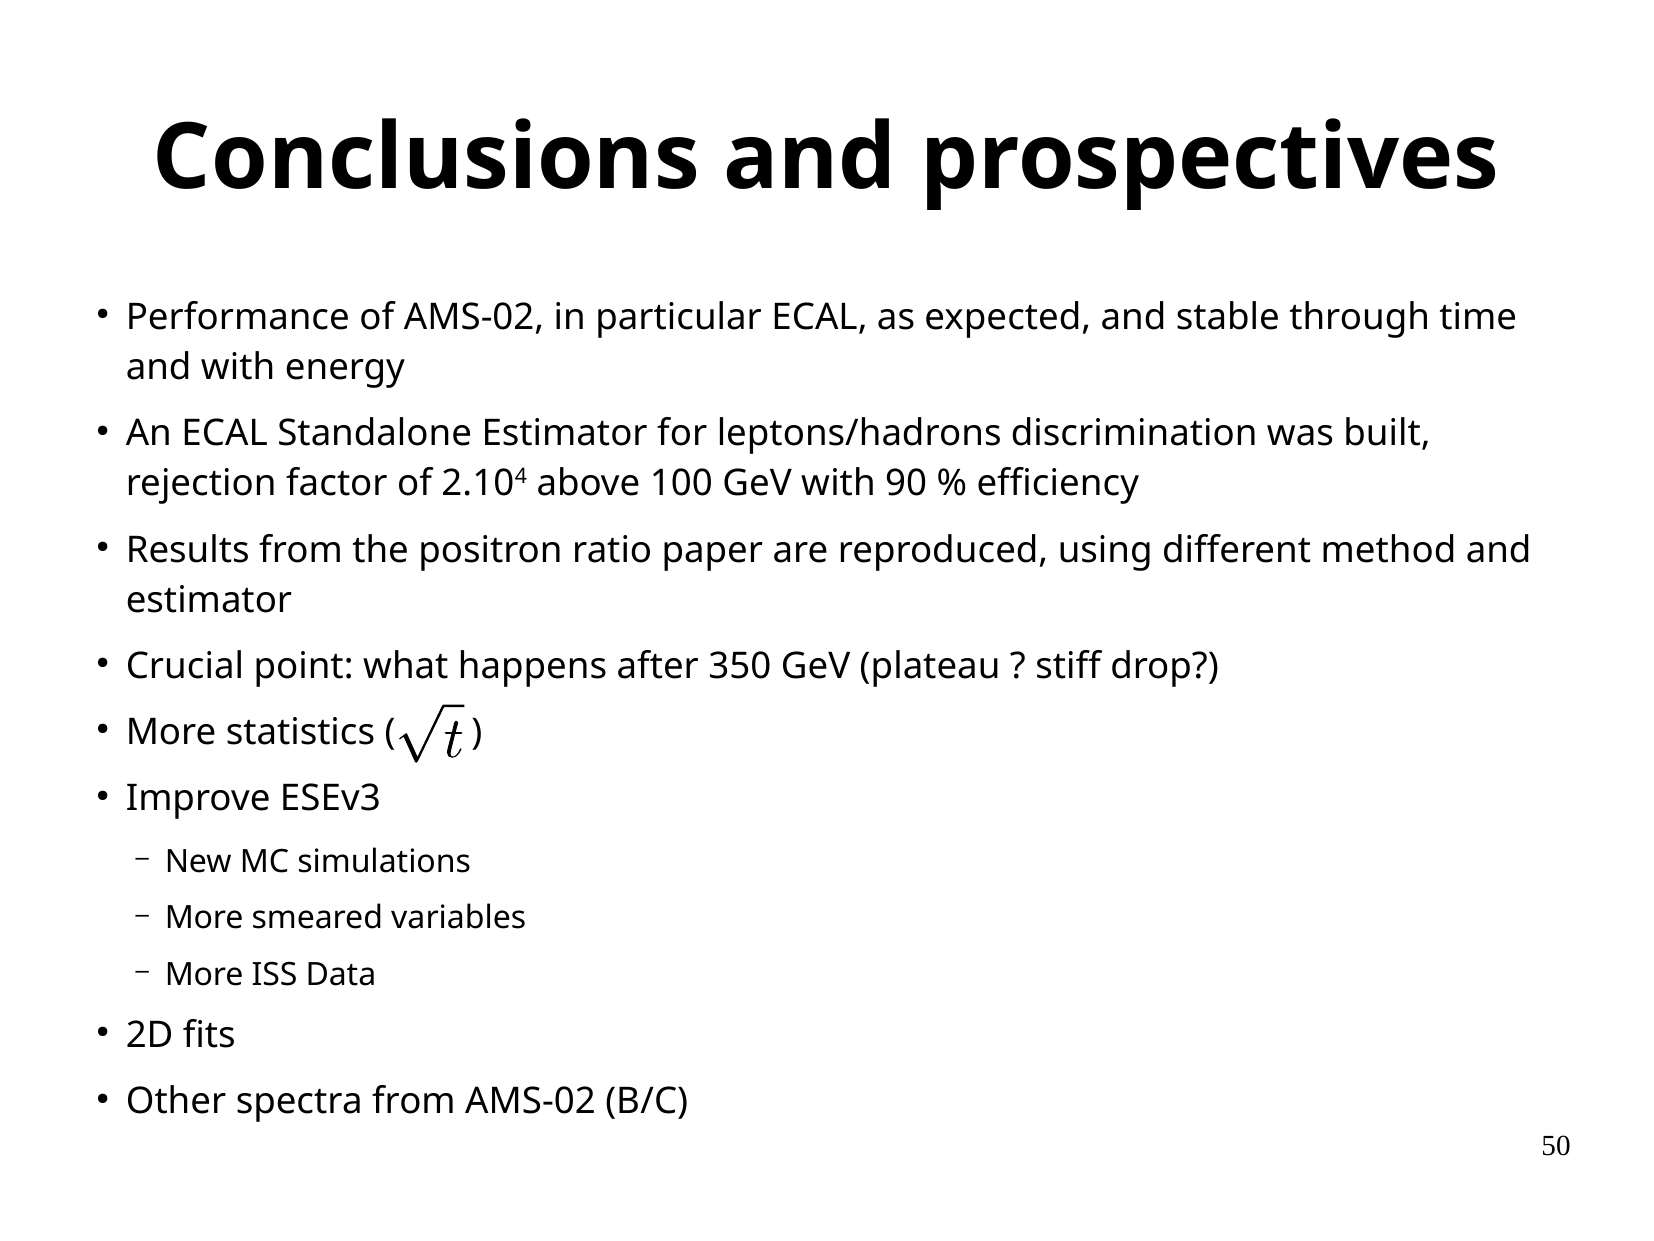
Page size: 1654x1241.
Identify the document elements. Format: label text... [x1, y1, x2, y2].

text_box [394, 704, 465, 763]
title Conclusions and prospectives [82, 49, 1571, 257]
list Performance of AMS-02, in particular ECAL, as expected, and stable through time and with energy An ECAL Standalone Estimator for leptons/hadrons discrimination was built, rejection factor of 2.104 above 100 GeV with 90 % efficiency Results from the positron ratio paper are reproduced, using different method and estimator Crucial point: what happens after 350 GeV (plateau ? stiff drop?) More statistics ( ) Improve ESEv3 New MC simulations More smeared variables More ISS Data 2D fits Other spectra from AMS-02 (B/C) [86, 290, 1571, 1136]
